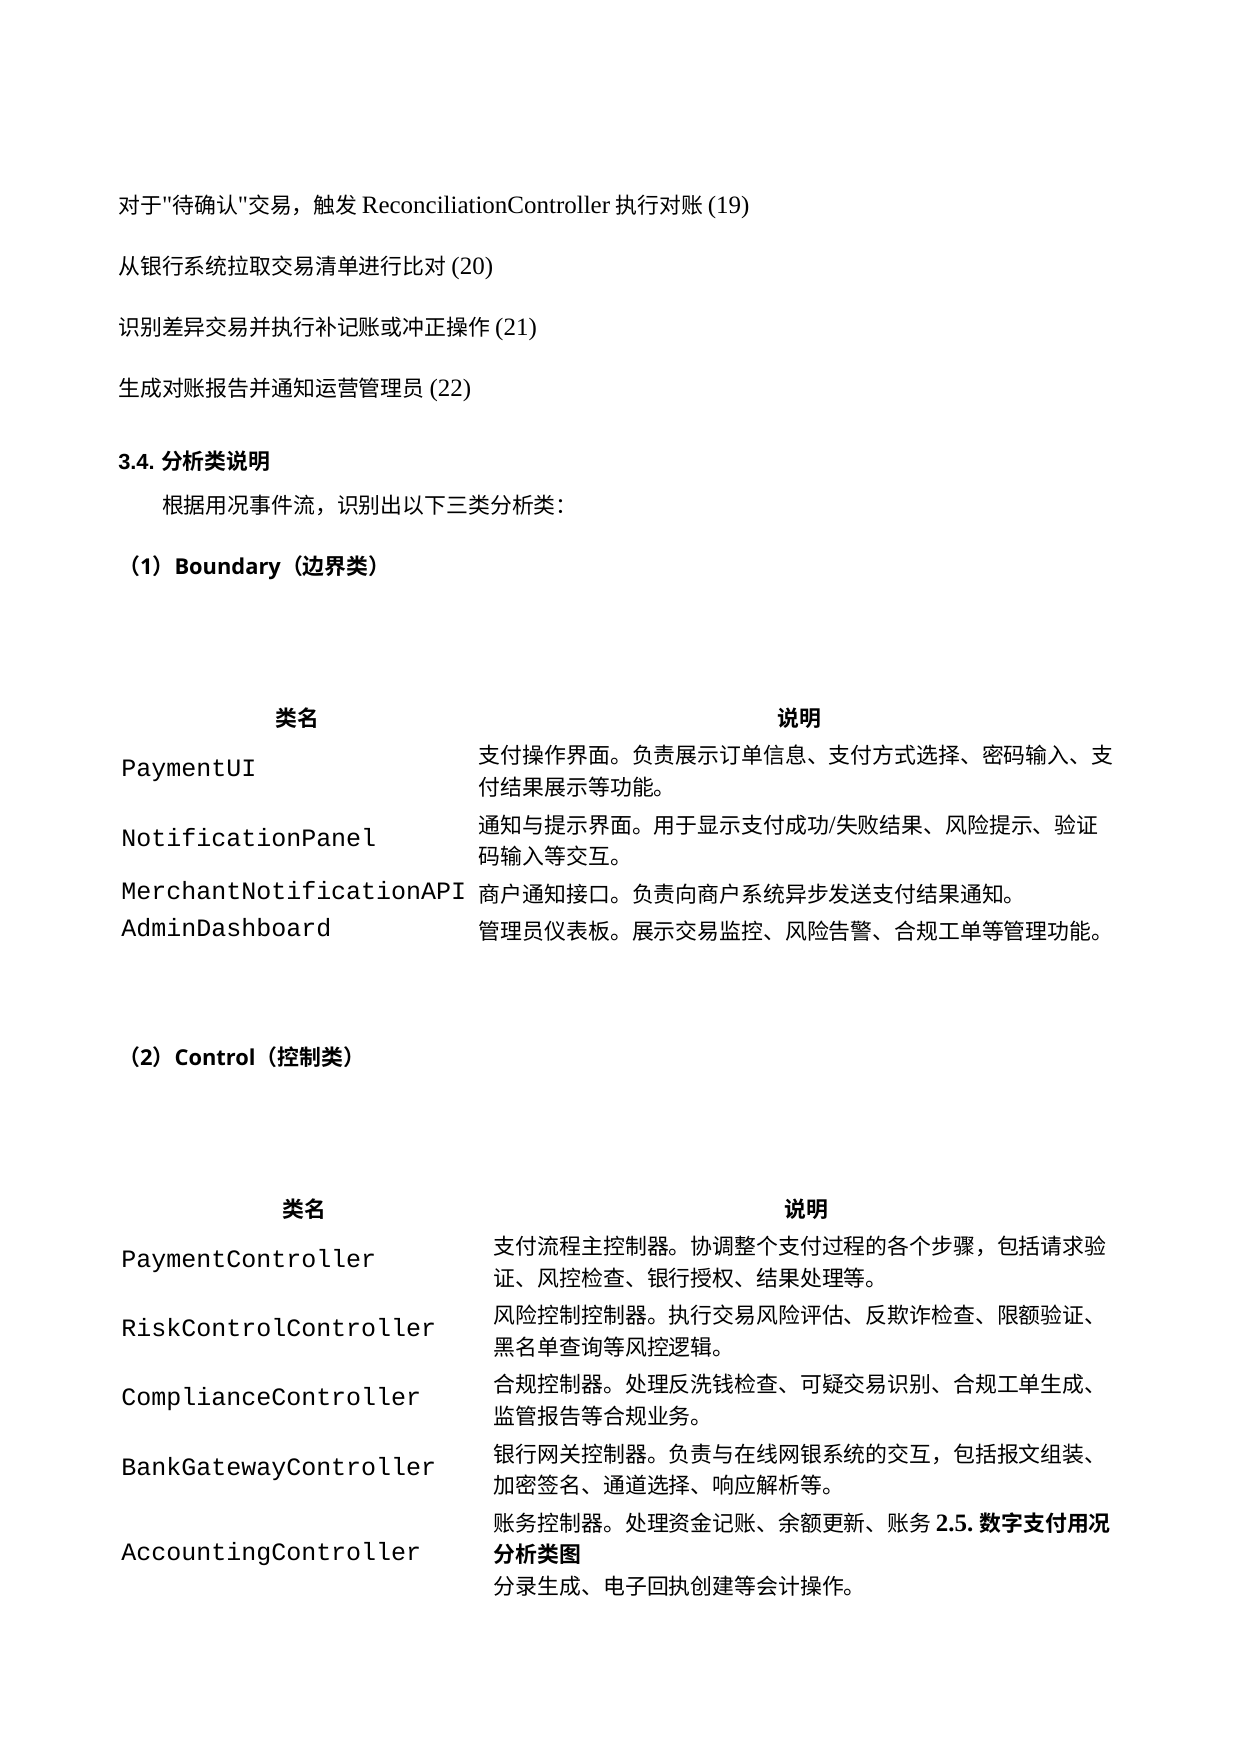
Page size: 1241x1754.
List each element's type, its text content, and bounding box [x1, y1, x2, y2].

table_header 类名 [118, 1189, 491, 1226]
table_header 说明 [491, 1189, 1122, 1226]
table_cell 管理员仪表板。展示交易监控、风险告警、合规工单等管理功能。 [476, 911, 1122, 949]
subtitle 3.4. 分析类说明 [118, 444, 1122, 476]
table_cell 支付流程主控制器。协调整个支付过程的各个步骤，包括请求验证、风控检查、银行授权、结果处理等。 [491, 1226, 1122, 1295]
text 根据用况事件流，识别出以下三类分析类： [118, 488, 1122, 520]
text 对于"待确认"交易，触发ReconciliationController执行对账 (19) [118, 188, 1122, 219]
table_header 类名 [118, 698, 476, 736]
table_cell 商户通知接口。负责向商户系统异步发送支付结果通知。 [476, 874, 1122, 911]
text 识别差异交易并执行补记账或冲正操作 (21) [118, 310, 1122, 342]
table_cell AdminDashboard [118, 911, 476, 949]
table_cell 账务控制器。处理资金记账、余额更新、账务2.5. 数字支付用况分析类图 分录生成、电子回执创建等会计操作。 [491, 1503, 1122, 1604]
text 从银行系统拉取交易清单进行比对 (20) [118, 249, 1122, 280]
table_cell PaymentUI [118, 736, 476, 805]
table_cell NotificationPanel [118, 805, 476, 874]
table_cell 支付操作界面。负责展示订单信息、支付方式选择、密码输入、支付结果展示等功能。 [476, 736, 1122, 805]
table_header 说明 [476, 698, 1122, 736]
table_cell ComplianceController [118, 1365, 491, 1434]
table_cell AccountingController [118, 1503, 491, 1604]
text 生成对账报告并通知运营管理员 (22) [118, 371, 1122, 403]
table_cell PaymentController [118, 1226, 491, 1295]
table_cell MerchantNotificationAPI [118, 874, 476, 911]
subtitle （2）Control（控制类） [118, 1039, 1122, 1071]
subtitle （1）Boundary（边界类） [118, 549, 1122, 581]
table_cell 风险控制控制器。执行交易风险评估、反欺诈检查、限额验证、黑名单查询等风控逻辑。 [491, 1295, 1122, 1364]
table_cell 通知与提示界面。用于显示支付成功/失败结果、风险提示、验证码输入等交互。 [476, 805, 1122, 874]
table_cell 合规控制器。处理反洗钱检查、可疑交易识别、合规工单生成、监管报告等合规业务。 [491, 1365, 1122, 1434]
table_cell RiskControlController [118, 1295, 491, 1364]
table_cell BankGatewayController [118, 1434, 491, 1503]
table_cell 银行网关控制器。负责与在线网银系统的交互，包括报文组装、加密签名、通道选择、响应解析等。 [491, 1434, 1122, 1503]
